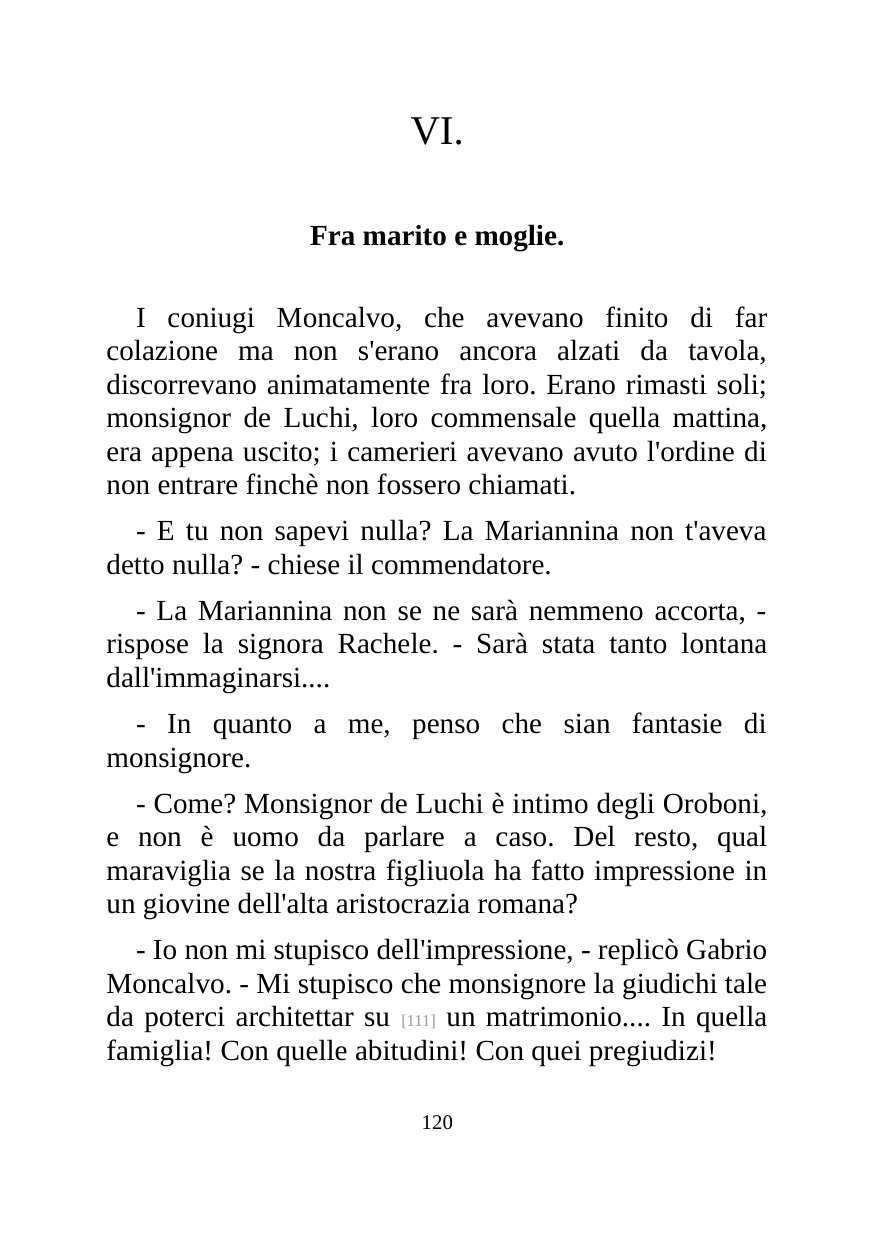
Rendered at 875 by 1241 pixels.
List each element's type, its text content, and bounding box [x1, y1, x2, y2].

text - La Mariannina non se ne sarà nemmeno accorta, - rispose la signora Rachele. - Sarà stata tanto lontana dall'immaginarsi.... [106, 593, 768, 694]
text I coniugi Moncalvo, che avevano finito di far colazione ma non s'erano ancora alzati da tavola, discorrevano animatamente fra loro. Erano rimasti soli; monsignor de Luchi, loro commensale quella mattina, era appena uscito; i camerieri avevano avuto l'ordine di non entrare finchè non fossero chiamati. [106, 300, 768, 501]
text - Come? Monsignor de Luchi è intimo degli Oroboni, e non è uomo da parlare a caso. Del resto, qual maraviglia se la nostra figliuola ha fatto impressione in un giovine dell'alta aristocrazia romana? [106, 786, 768, 920]
text - Io non mi stupisco dell'impressione, - replicò Gabrio Moncalvo. - Mi stupisco che monsignore la giudichi tale da poterci architettar su [111] un matrimonio.... In quella famiglia! Con quelle abitudini! Con quei pregiudizi! [106, 932, 768, 1067]
text - E tu non sapevi nulla? La Mariannina non t'aveva detto nulla? - chiese il commendatore. [106, 513, 768, 581]
subtitle Fra marito e moglie. [106, 218, 768, 252]
subtitle VI. [106, 106, 768, 153]
text - In quanto a me, penso che sian fantasie di monsignore. [106, 706, 768, 773]
